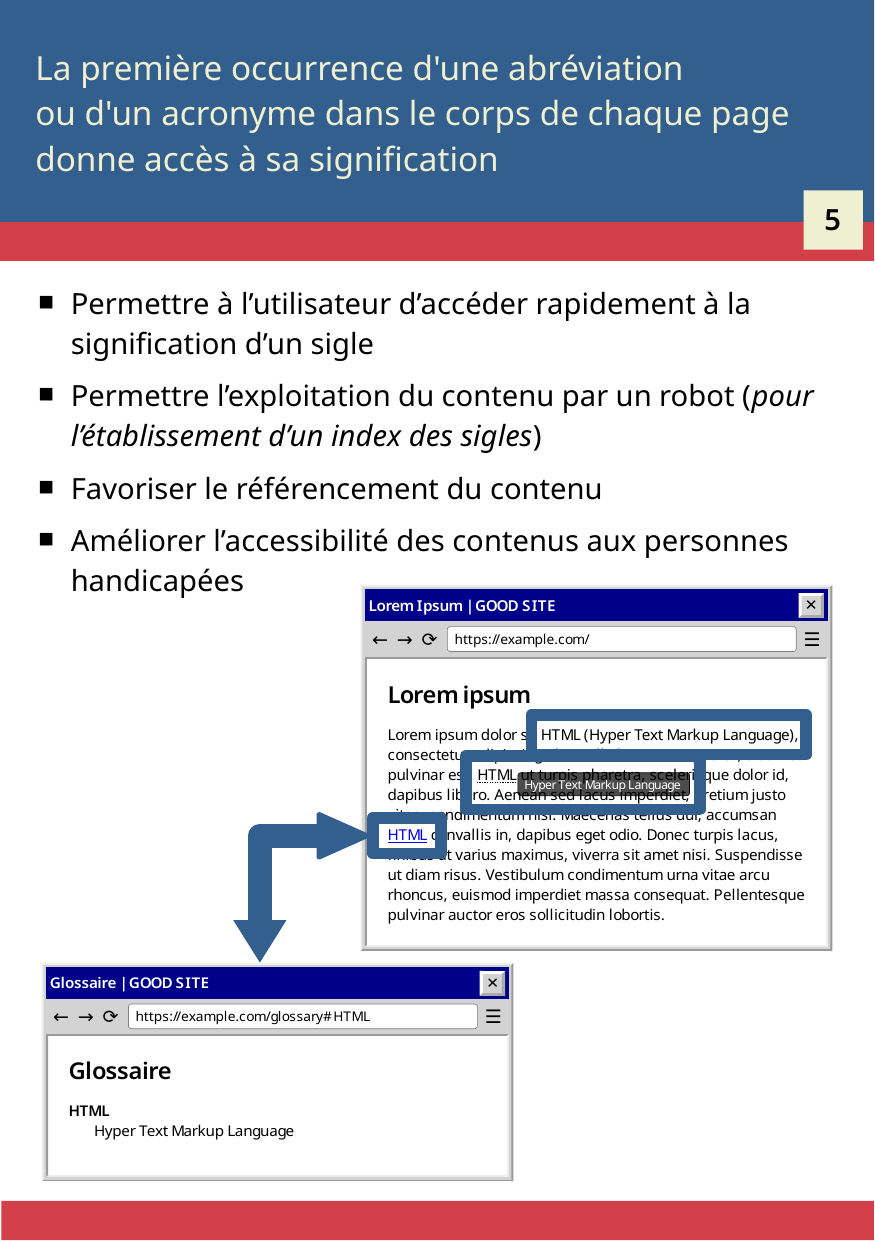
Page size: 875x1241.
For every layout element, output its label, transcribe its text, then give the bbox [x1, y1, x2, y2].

title La première occurrence d'une abréviation ou d'un acronyme dans le corps de chaque page donne accès à sa signification [35, 13, 839, 213]
picture [360, 584, 833, 952]
picture [41, 962, 514, 1182]
list Permettre à l’utilisateur d’accéder rapidement à la signification d’un sigle Permettre l’exploitation du contenu par un robot (pour l’établissement d’un index des sigles) Favoriser le référencement du contenu Améliorer l’accessibilité des contenus aux personnes handicapées [23, 283, 839, 1111]
text_box 5 [803, 188, 863, 249]
